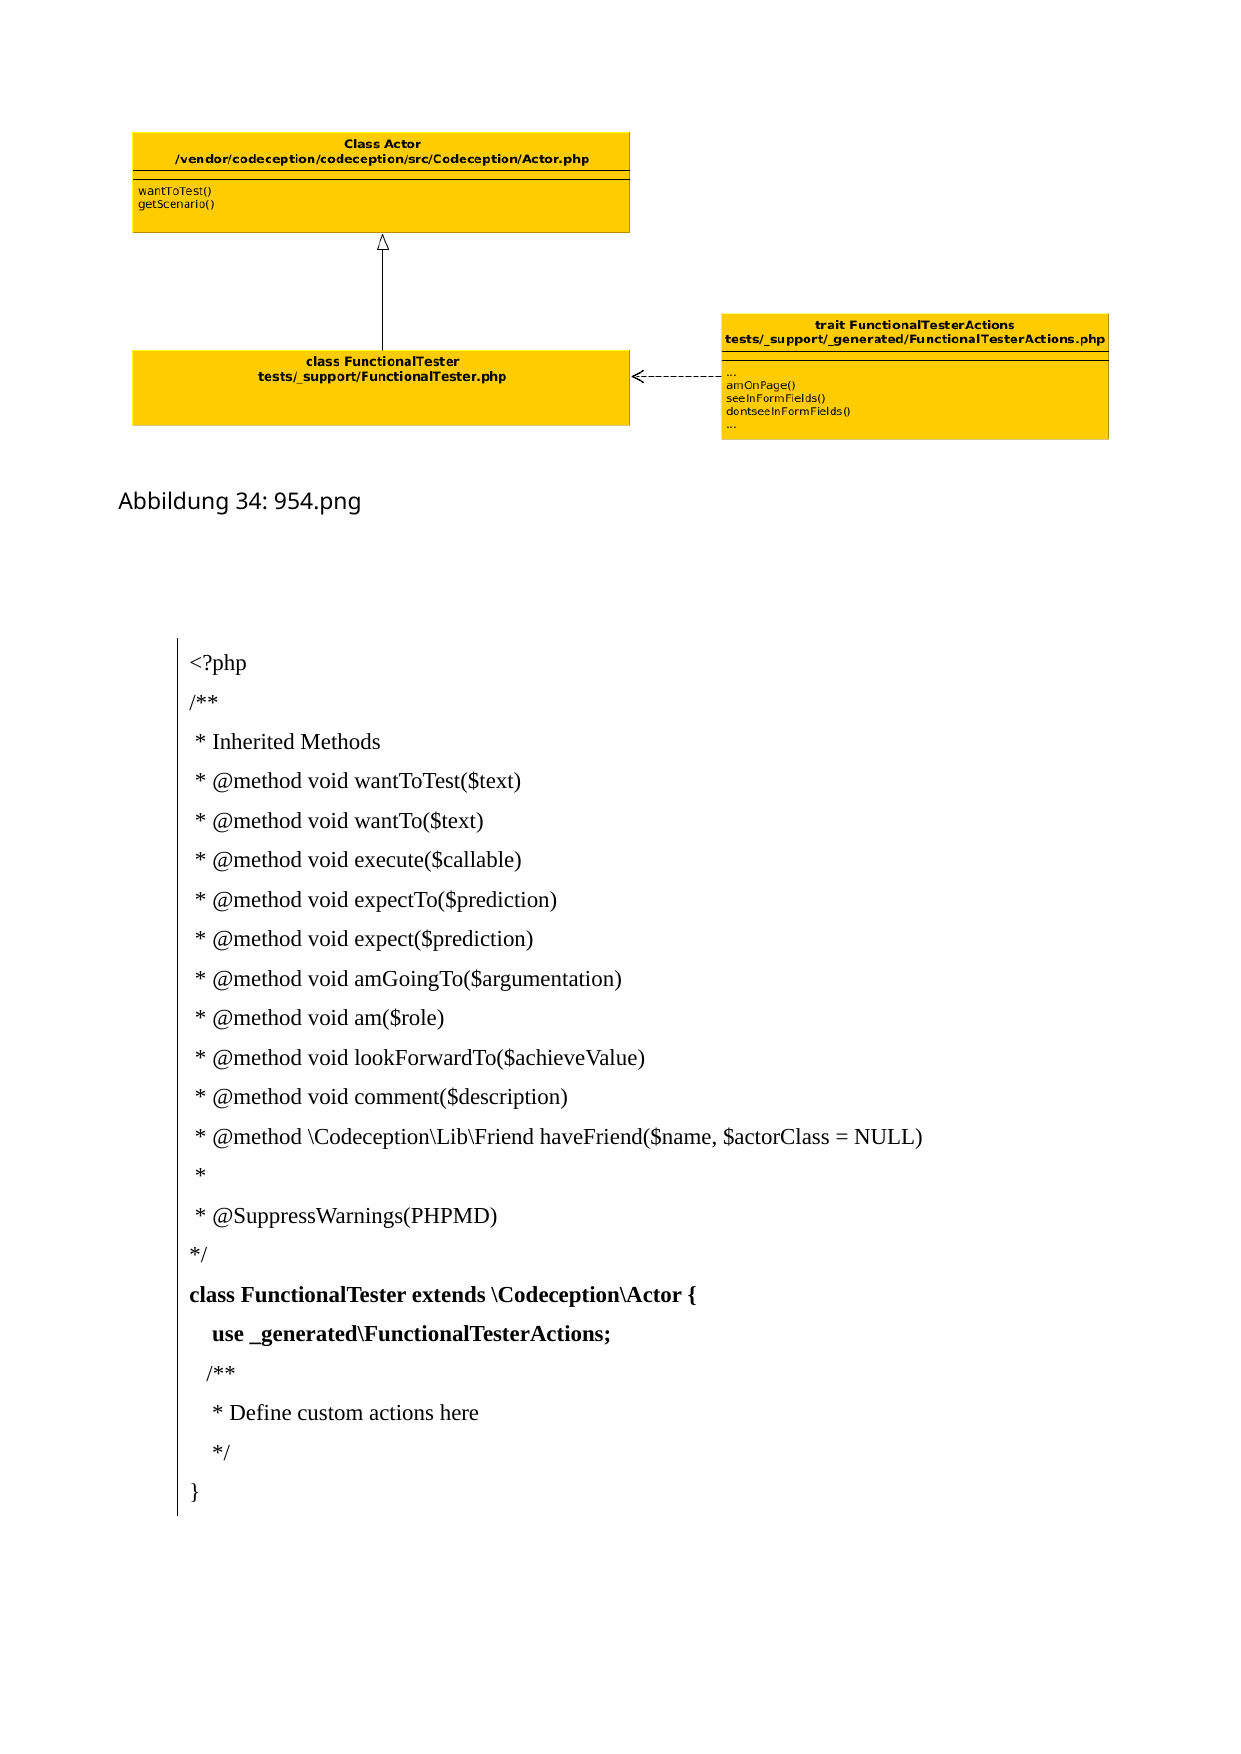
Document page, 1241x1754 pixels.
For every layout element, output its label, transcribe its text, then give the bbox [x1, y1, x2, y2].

picture [118, 118, 1123, 454]
text Abbildung 34: 954.png [118, 454, 1122, 516]
text <?php /** * Inherited Methods * @method void wantToTest($text) * @method void wantTo($text) * @method void execute($callable) * @method void expectTo($prediction) * @method void expect($prediction) * @method void amGoingTo($argumentation) * @method void am($role) * @method void lookForwardTo($achieveValue) * @method void comment($description) * @method \Codeception\Lib\Friend haveFriend($name, $actorClass = NULL) * * @SuppressWarnings(PHPMD) */ class FunctionalTester extends \Codeception\Actor { use _generated\FunctionalTesterActions; /** * Define custom actions here */ } [177, 637, 1122, 1516]
